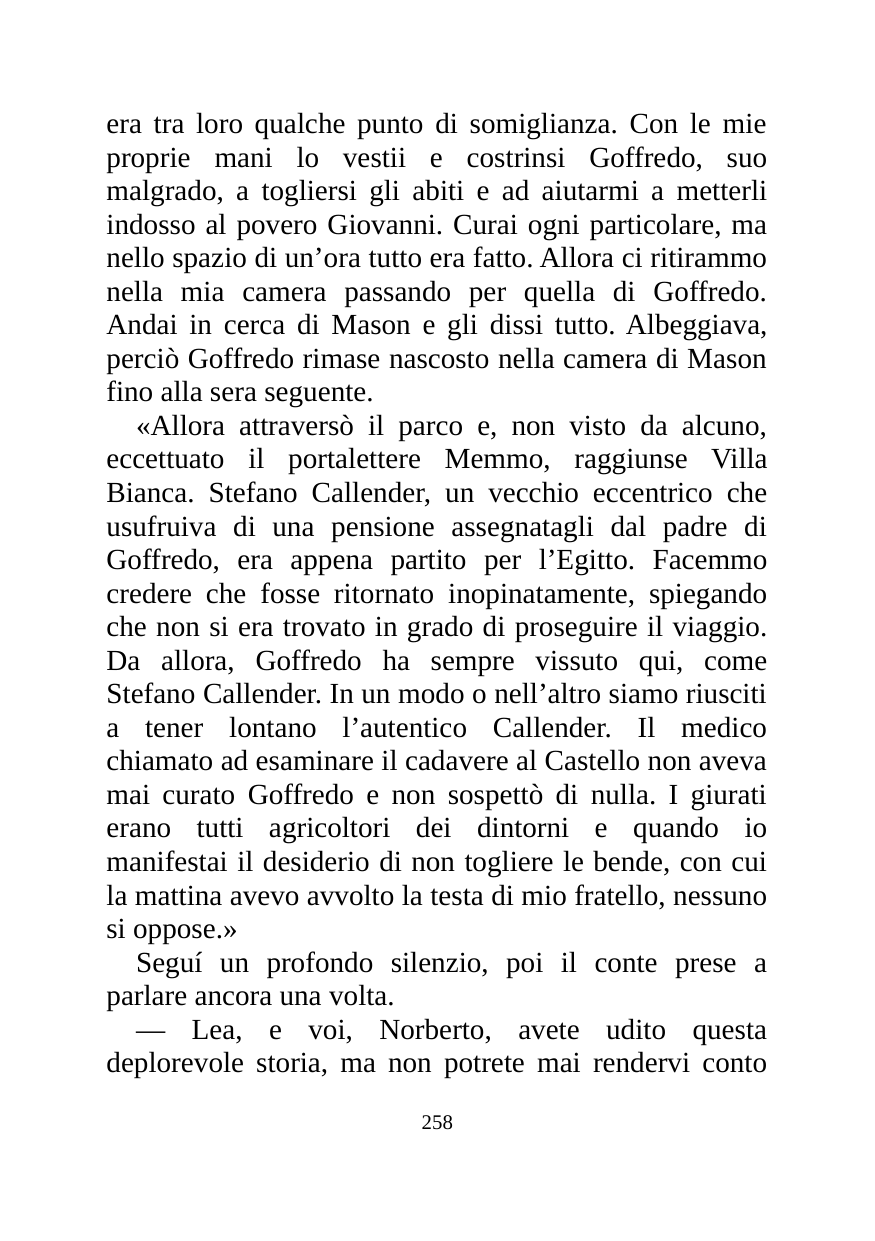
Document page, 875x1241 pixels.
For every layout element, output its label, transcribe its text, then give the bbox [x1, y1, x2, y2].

text — Lea, e voi, Norberto, avete udito questa deplorevole storia, ma non potrete mai rendervi conto [106, 1012, 768, 1079]
text Seguí un profondo silenzio, poi il conte prese a parlare ancora una volta. [106, 945, 768, 1012]
text era tra loro qualche punto di somiglianza. Con le mie proprie mani lo vestii e costrinsi Goffredo, suo malgrado, a togliersi gli abiti e ad aiutarmi a metterli indosso al povero Giovanni. Curai ogni particolare, ma nello spazio di un’ora tutto era fatto. Allora ci ritirammo nella mia camera passando per quella di Goffredo. Andai in cerca di Mason e gli dissi tutto. Albeggiava, perciò Goffredo rimase nascosto nella camera di Mason fino alla sera seguente. [106, 106, 768, 408]
text «Allora attraversò il parco e, non visto da alcuno, eccettuato il portalettere Memmo, raggiunse Villa Bianca. Stefano Callender, un vecchio eccentrico che usufruiva di una pensione assegnatagli dal padre di Goffredo, era appena partito per l’Egitto. Facemmo credere che fosse ritornato inopinatamente, spiegando che non si era trovato in grado di proseguire il viaggio. Da allora, Goffredo ha sempre vissuto qui, come Stefano Callender. In un modo o nell’altro siamo riusciti a tener lontano l’autentico Callender. Il medico chiamato ad esaminare il cadavere al Castello non aveva mai curato Goffredo e non sospettò di nulla. I giurati erano tutti agricoltori dei dintorni e quando io manifestai il desiderio di non togliere le bende, con cui la mattina avevo avvolto la testa di mio fratello, nessuno si oppose.» [106, 408, 768, 945]
